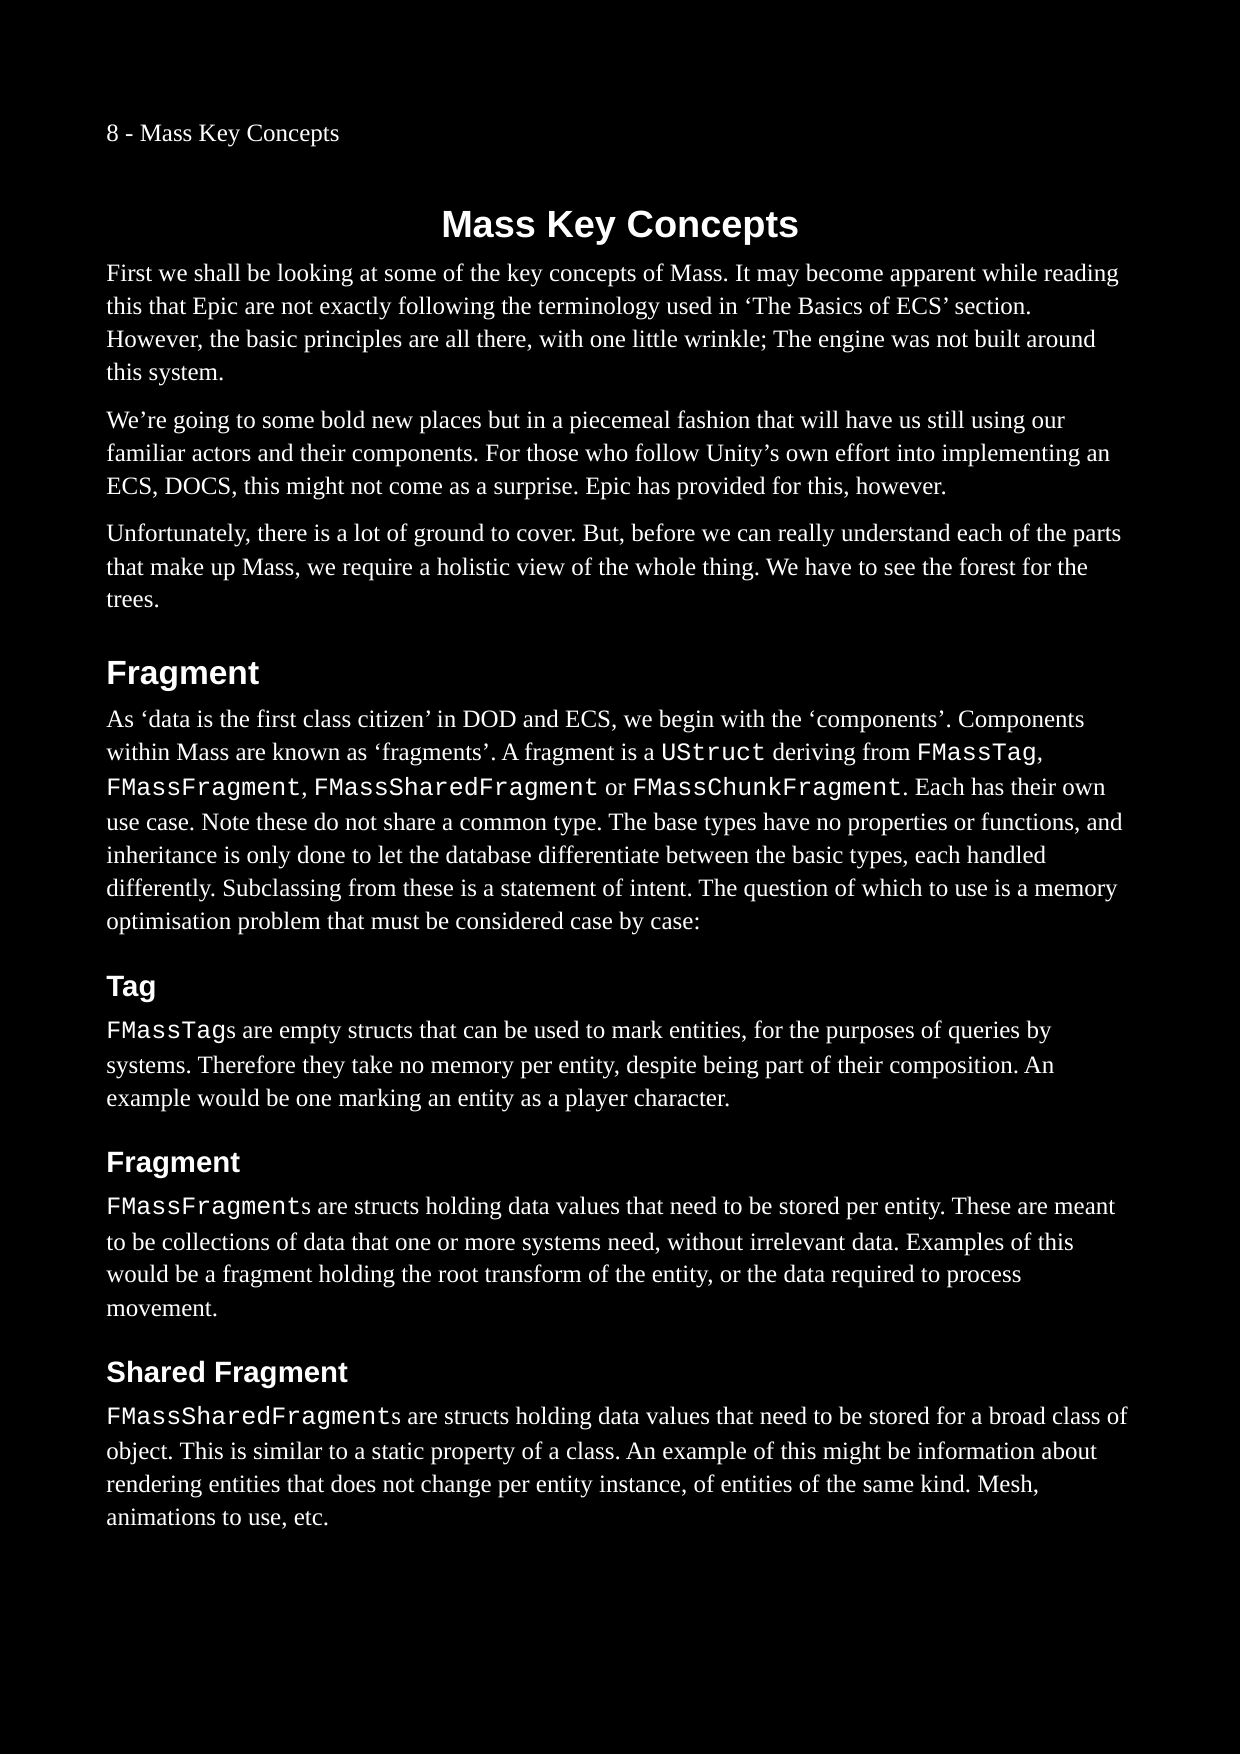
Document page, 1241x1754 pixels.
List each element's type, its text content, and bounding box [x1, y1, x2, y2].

subtitle Fragment [106, 1145, 1134, 1179]
text First we shall be looking at some of the key concepts of Mass. It may become apparent while reading this that Epic are not exactly following the terminology used in ‘The Basics of ECS’ section. However, the basic principles are all there, with one little wrinkle; The engine was not built around this system. [106, 258, 1134, 386]
text FMassFragments are structs holding data values that need to be stored per entity. These are meant to be collections of data that one or more systems need, without irrelevant data. Examples of this would be a fragment holding the root transform of the entity, or the data required to process movement. [106, 1191, 1134, 1321]
subtitle Fragment [106, 653, 1134, 692]
subtitle Shared Fragment [106, 1355, 1134, 1388]
subtitle Tag [106, 969, 1134, 1002]
text We’re going to some bold new places but in a piecemeal fashion that will have us still using our familiar actors and their components. For those who follow Unity’s own effort into implementing an ECS, DOCS, this might not come as a surprise. Epic has provided for this, however. [106, 405, 1134, 500]
text Unfortunately, there is a lot of ground to cover. But, before we can really understand each of the parts that make up Mass, we require a holistic view of the whole thing. We have to see the forest for the trees. [106, 518, 1134, 613]
text FMassTags are empty structs that can be used to mark entities, for the purposes of queries by systems. Therefore they take no memory per entity, despite being part of their composition. An example would be one marking an entity as a player character. [106, 1015, 1134, 1112]
subtitle Mass Key Concepts [106, 202, 1134, 246]
text FMassSharedFragments are structs holding data values that need to be stored for a broad class of object. This is similar to a static property of a class. An example of this might be information about rendering entities that does not change per entity instance, of entities of the same kind. Mesh, animations to use, etc. [106, 1401, 1134, 1531]
text As ‘data is the first class citizen’ in DOD and ECS, we begin with the ‘components’. Components within Mass are known as ‘fragments’. A fragment is a UStruct deriving from FMassTag, FMassFragment, FMassSharedFragment or FMassChunkFragment. Each has their own use case. Note these do not share a common type. The base types have no properties or functions, and inheritance is only done to let the database differentiate between the basic types, each handled differently. Subclassing from these is a statement of intent. The question of which to use is a memory optimisation problem that must be considered case by case: [106, 704, 1134, 935]
